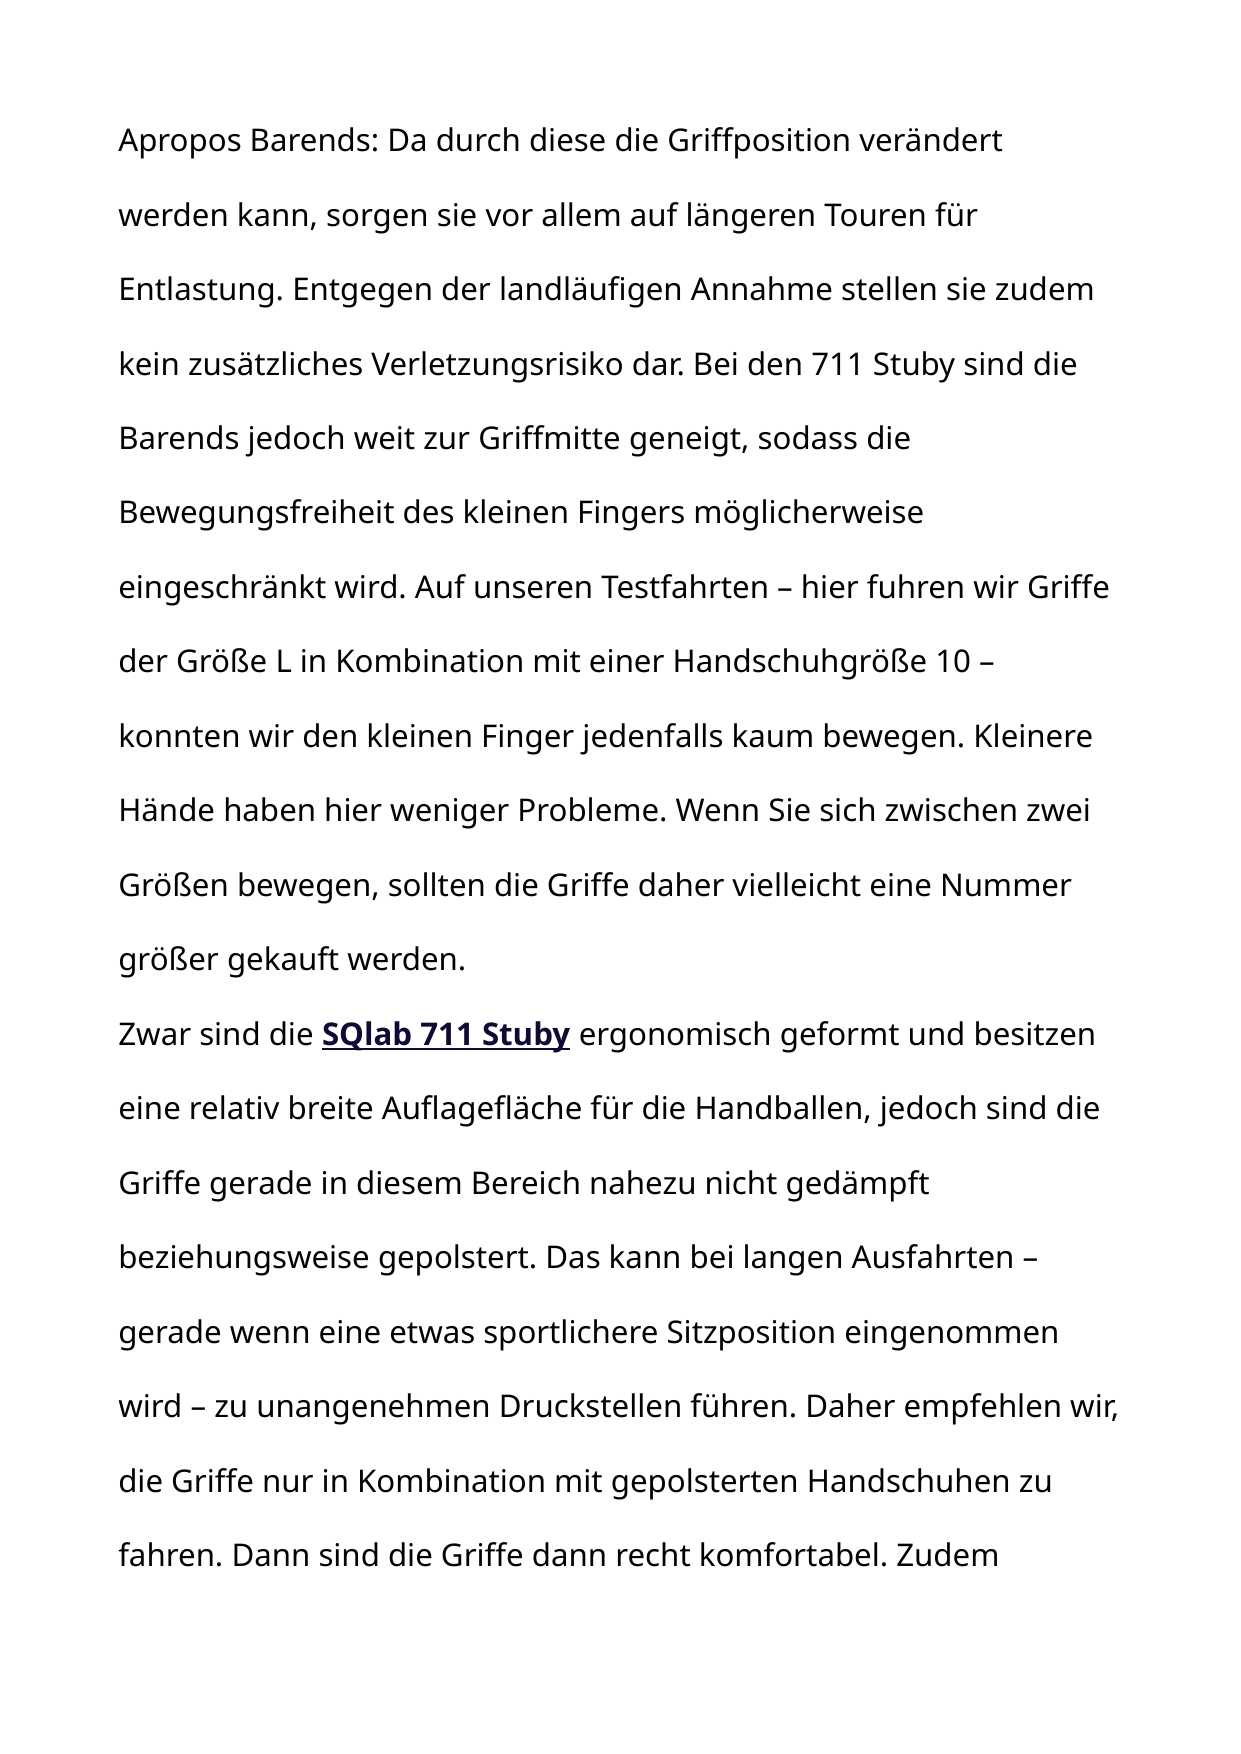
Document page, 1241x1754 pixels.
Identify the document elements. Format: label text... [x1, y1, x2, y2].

text Zwar sind die SQlab 711 Stuby ergonomisch geformt und besitzen eine relativ breite Auflagefläche für die Handballen, jedoch sind die Griffe gerade in diesem Bereich nahezu nicht gedämpft beziehungsweise gepolstert. Das kann bei langen Ausfahrten – gerade wenn eine etwas sportlichere Sitzposition eingenommen wird – zu unangenehmen Druckstellen führen. Daher empfehlen wir, die Griffe nur in Kombination mit gepolsterten Handschuhen zu fahren. Dann sind die Griffe dann recht komfortabel. Zudem [118, 1012, 1122, 1576]
text Apropos Barends: Da durch diese die Griffposition verändert werden kann, sorgen sie vor allem auf längeren Touren für Entlastung. Entgegen der landläufigen Annahme stellen sie zudem kein zusätzliches Verletzungsrisiko dar. Bei den 711 Stuby sind die Barends jedoch weit zur Griffmitte geneigt, sodass die Bewegungsfreiheit des kleinen Fingers möglicherweise eingeschränkt wird. Auf unseren Testfahrten – hier fuhren wir Griffe der Größe L in Kombination mit einer Handschuhgröße 10 – konnten wir den kleinen Finger jedenfalls kaum bewegen. Kleinere Hände haben hier weniger Probleme. Wenn Sie sich zwischen zwei Größen bewegen, sollten die Griffe daher vielleicht eine Nummer größer gekauft werden. [118, 118, 1122, 980]
